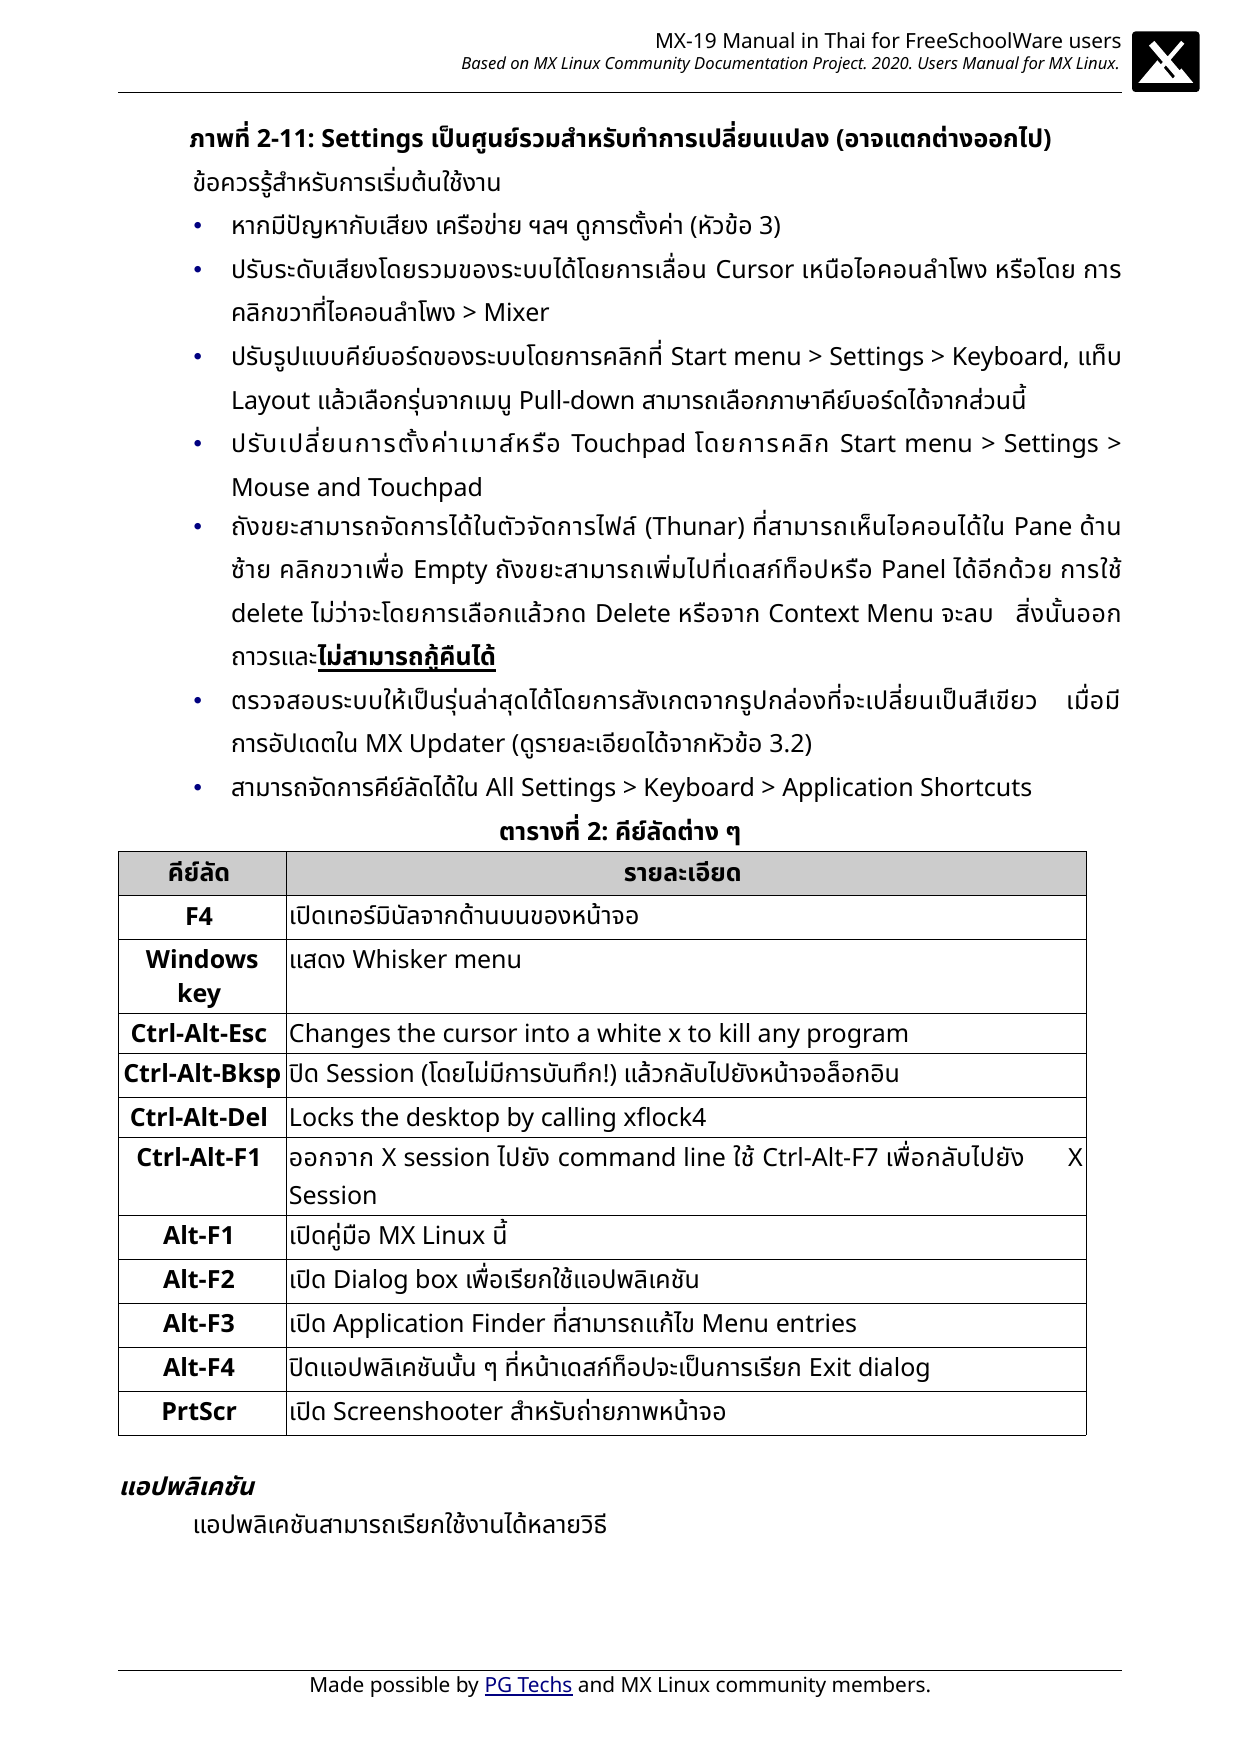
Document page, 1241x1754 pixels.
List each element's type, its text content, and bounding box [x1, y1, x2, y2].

table_cell Ctrl-Alt-Esc [119, 1014, 286, 1053]
text ตารางที่ 2: คีย์ลัดต่าง ๆ [118, 813, 1122, 851]
table_cell Alt-F1 [119, 1216, 286, 1259]
list ตรวจสอบระบบให้เป็นรุ่นล่าสุดได้โดยการสังเกตจากรูปกล่องที่จะเปลี่ยนเป็นสีเขียว เมื่อมีการอัปเดตใน MX Updater (ดูรายละเอียดได้จากหัวข้อ 3.2) [193, 683, 1122, 764]
table_cell Ctrl-Alt-Del [119, 1098, 286, 1137]
table_cell Ctrl-Alt-F1 [119, 1138, 286, 1215]
table_cell ออกจาก X session ไปยัง command line ใช้ Ctrl-Alt-F7 เพื่อกลับไปยัง X Session [287, 1138, 1086, 1215]
table_cell Alt-F3 [119, 1304, 286, 1347]
table_cell F4 [119, 896, 286, 939]
table_cell Changes the cursor into a white x to kill any program [287, 1014, 1086, 1053]
table_cell PrtScr [119, 1392, 286, 1435]
text ภาพที่ 2-11: Settings เป็นศูนย์รวมสำหรับทำการเปลี่ยนแปลง (อาจแตกต่างออกไป) [118, 121, 1122, 158]
table_cell แสดง Whisker menu [287, 940, 1086, 1013]
table_cell เปิด Dialog box เพื่อเรียกใช้แอปพลิเคชัน [287, 1260, 1086, 1303]
text แอปพลิเคชันสามารถเรียกใช้งานได้หลายวิธี [118, 1507, 1122, 1545]
table_header คีย์ลัด [119, 852, 286, 895]
table_cell ปิดแอปพลิเคชันนั้น ๆ ที่หน้าเดสก์ท็อปจะเป็นการเรียก Exit dialog [287, 1348, 1086, 1391]
list ปรับรูปแบบคีย์บอร์ดของระบบโดยการคลิกที่ Start menu > Settings > Keyboard, แท็บ Layout แล้วเลือกรุ่นจากเมนู Pull-down สามารถเลือกภาษาคีย์บอร์ดได้จากส่วนนี้ [193, 339, 1122, 420]
text แอปพลิเคชัน [118, 1469, 1122, 1507]
list ปรับเปลี่ยนการตั้งค่าเมาส์หรือ Touchpad โดยการคลิก Start menu > Settings > Mouse and Touchpad [193, 426, 1122, 503]
table_cell ปิด Session (โดยไม่มีการบันทึก!) แล้วกลับไปยังหน้าจอล็อกอิน [287, 1054, 1086, 1097]
list สามารถจัดการคีย์ลัดได้ใน All Settings > Keyboard > Application Shortcuts [193, 770, 1122, 808]
table_cell เปิด Screenshooter สำหรับถ่ายภาพหน้าจอ [287, 1392, 1086, 1435]
table_header รายละเอียด [287, 852, 1086, 895]
table_cell Ctrl-Alt-Bksp [119, 1054, 286, 1097]
list หากมีปัญหากับเสียง เครือข่าย ฯลฯ ดูการตั้งค่า (หัวข้อ 3) [193, 208, 1122, 246]
table_cell Alt-F2 [119, 1260, 286, 1303]
table_cell เปิดเทอร์มินัลจากด้านบนของหน้าจอ [287, 896, 1086, 939]
table_cell Alt-F4 [119, 1348, 286, 1391]
table_cell Windows key [119, 940, 286, 1013]
text ข้อควรรู้สำหรับการเริ่มต้นใช้งาน [118, 164, 1122, 202]
table_cell เปิดคู่มือ MX Linux นี้ [287, 1216, 1086, 1259]
list ปรับระดับเสียงโดยรวมของระบบได้โดยการเลื่อน Cursor เหนือไอคอนลำโพง หรือโดย การคลิกขวาที่ไอคอนลำโพง > Mixer [193, 251, 1122, 333]
list ถังขยะสามารถจัดการได้ในตัวจัดการไฟล์ (Thunar) ที่สามารถเห็นไอคอนได้ใน Pane ด้านซ้าย คลิกขวาเพื่อ Empty ถังขยะสามารถเพิ่มไปที่เดสก์ท็อปหรือ Panel ได้อีกด้วย การใช้ delete ไม่ว่าจะโดยการเลือกแล้วกด Delete หรือจาก Context Menu จะลบ สิ่งนั้นออกถาวรและไม่สามารถกู้คืนได้ [193, 508, 1122, 677]
table_cell เปิด Application Finder ที่สามารถแก้ไข Menu entries [287, 1304, 1086, 1347]
table_cell Locks the desktop by calling xflock4 [287, 1098, 1086, 1137]
